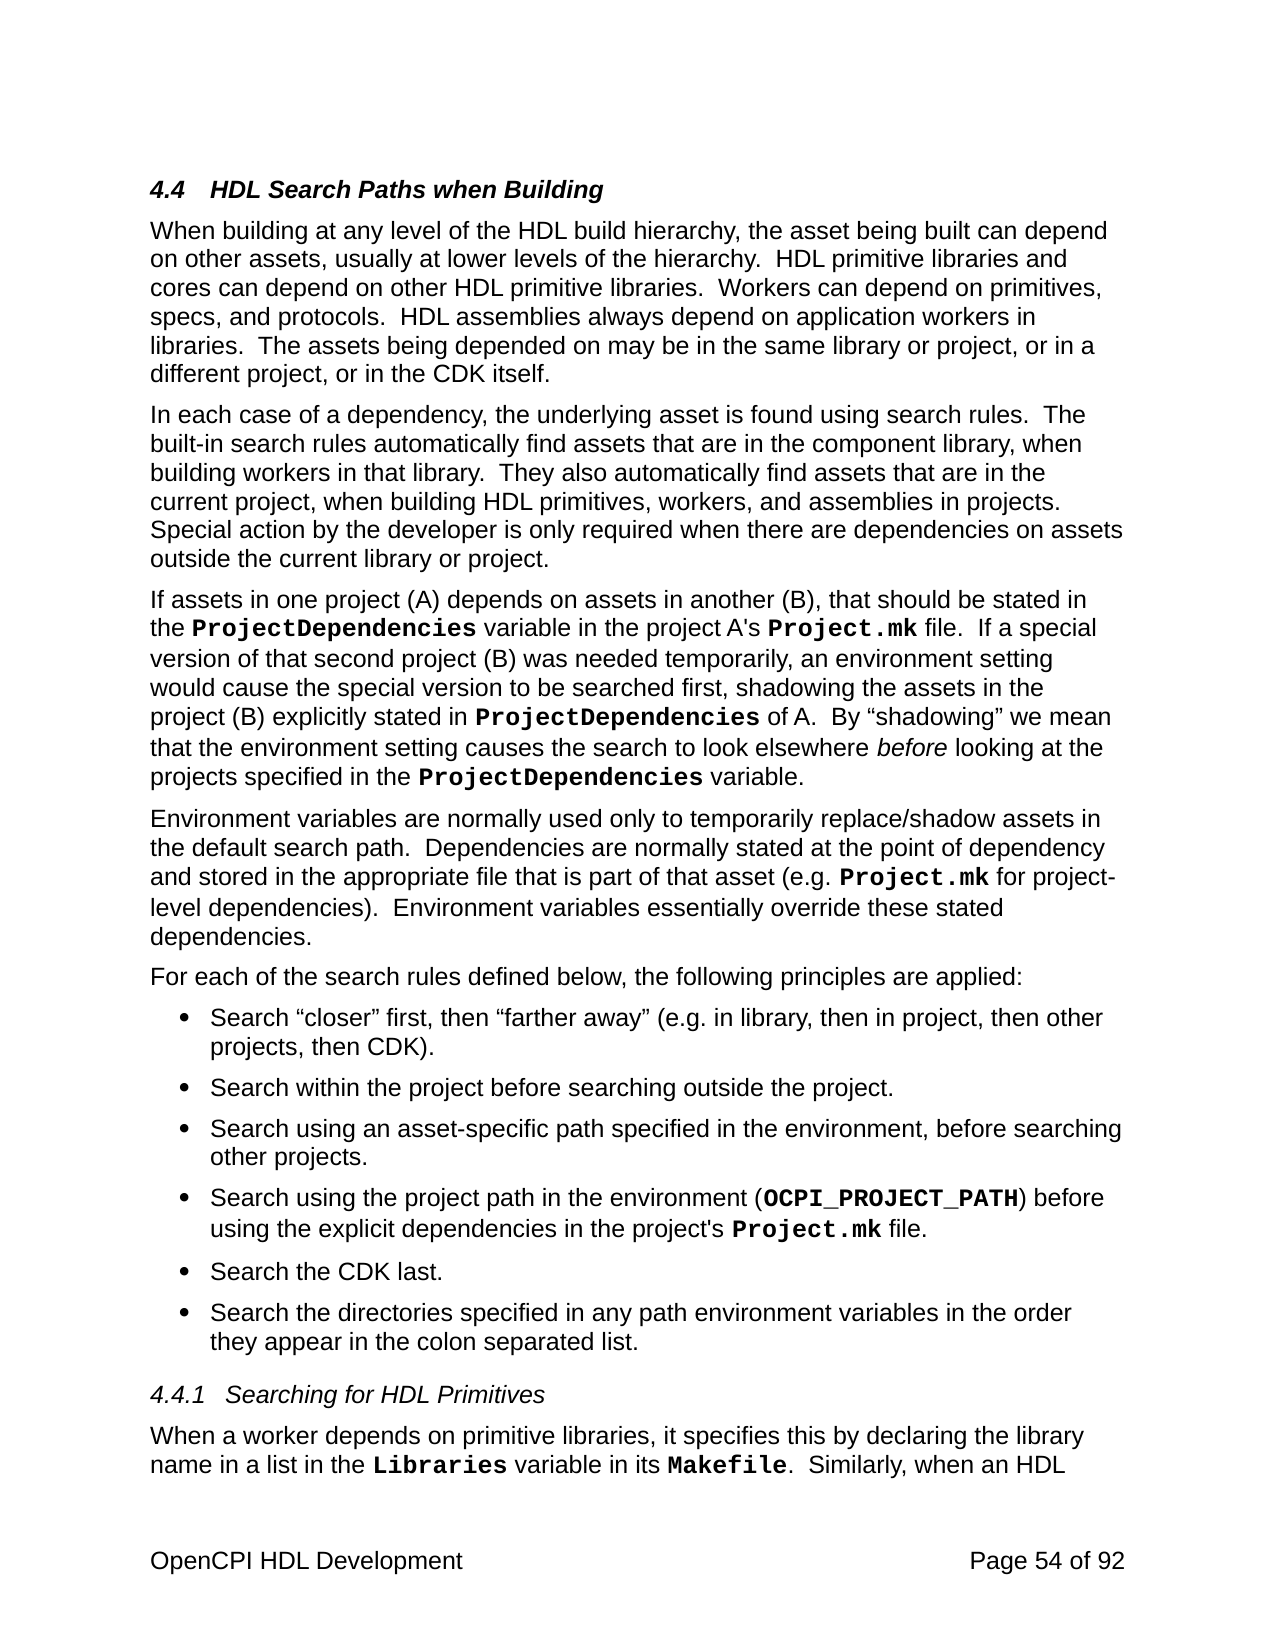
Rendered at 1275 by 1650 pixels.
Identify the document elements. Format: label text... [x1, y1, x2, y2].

text In each case of a dependency, the underlying asset is found using search rules. The built-in search rules automatically find assets that are in the component library, when building workers in that library. They also automatically find assets that are in the current project, when building HDL primitives, workers, and assemblies in projects. Special action by the developer is only required when there are dependencies on assets outside the current library or project. [150, 400, 1125, 573]
subtitle Searching for HDL Primitives [150, 1380, 1125, 1409]
list Search using an asset-specific path specified in the environment, before searching other projects. [180, 1113, 1125, 1171]
text Environment variables are normally used only to temporarily replace/shadow assets in the default search path. Dependencies are normally stated at the point of dependency and stored in the appropriate file that is part of that asset (e.g. Project.mk for project-level dependencies). Environment variables essentially override these stated dependencies. [150, 804, 1125, 950]
list Search using the project path in the environment (OCPI_PROJECT_PATH) before using the explicit dependencies in the project's Project.mk file. [180, 1183, 1125, 1245]
list Search within the project before searching outside the project. [180, 1073, 1125, 1102]
list Search “closer” first, then “farther away” (e.g. in library, then in project, then other projects, then CDK). [180, 1003, 1125, 1061]
text For each of the search rules defined below, the following principles are applied: [150, 962, 1125, 991]
text If assets in one project (A) depends on assets in another (B), that should be stated in the ProjectDependencies variable in the project A's Project.mk file. If a special version of that second project (B) was needed temporarily, an environment setting would cause the special version to be searched first, shadowing the assets in the project (B) explicitly stated in ProjectDependencies of A. By “shadowing” we mean that the environment setting causes the search to look elsewhere before looking at the projects specified in the ProjectDependencies variable. [150, 585, 1125, 792]
list Search the directories specified in any path environment variables in the order they appear in the colon separated list. [180, 1298, 1125, 1355]
text When a worker depends on primitive libraries, it specifies this by declaring the library name in a list in the Libraries variable in its Makefile. Similarly, when an HDL [150, 1421, 1125, 1481]
subtitle HDL Search Paths when Building [150, 175, 1125, 204]
list Search the CDK last. [180, 1257, 1125, 1286]
text When building at any level of the HDL build hierarchy, the asset being built can depend on other assets, usually at lower levels of the hierarchy. HDL primitive libraries and cores can depend on other HDL primitive libraries. Workers can depend on primitives, specs, and protocols. HDL assemblies always depend on application workers in libraries. The assets being depended on may be in the same library or project, or in a different project, or in the CDK itself. [150, 216, 1125, 388]
